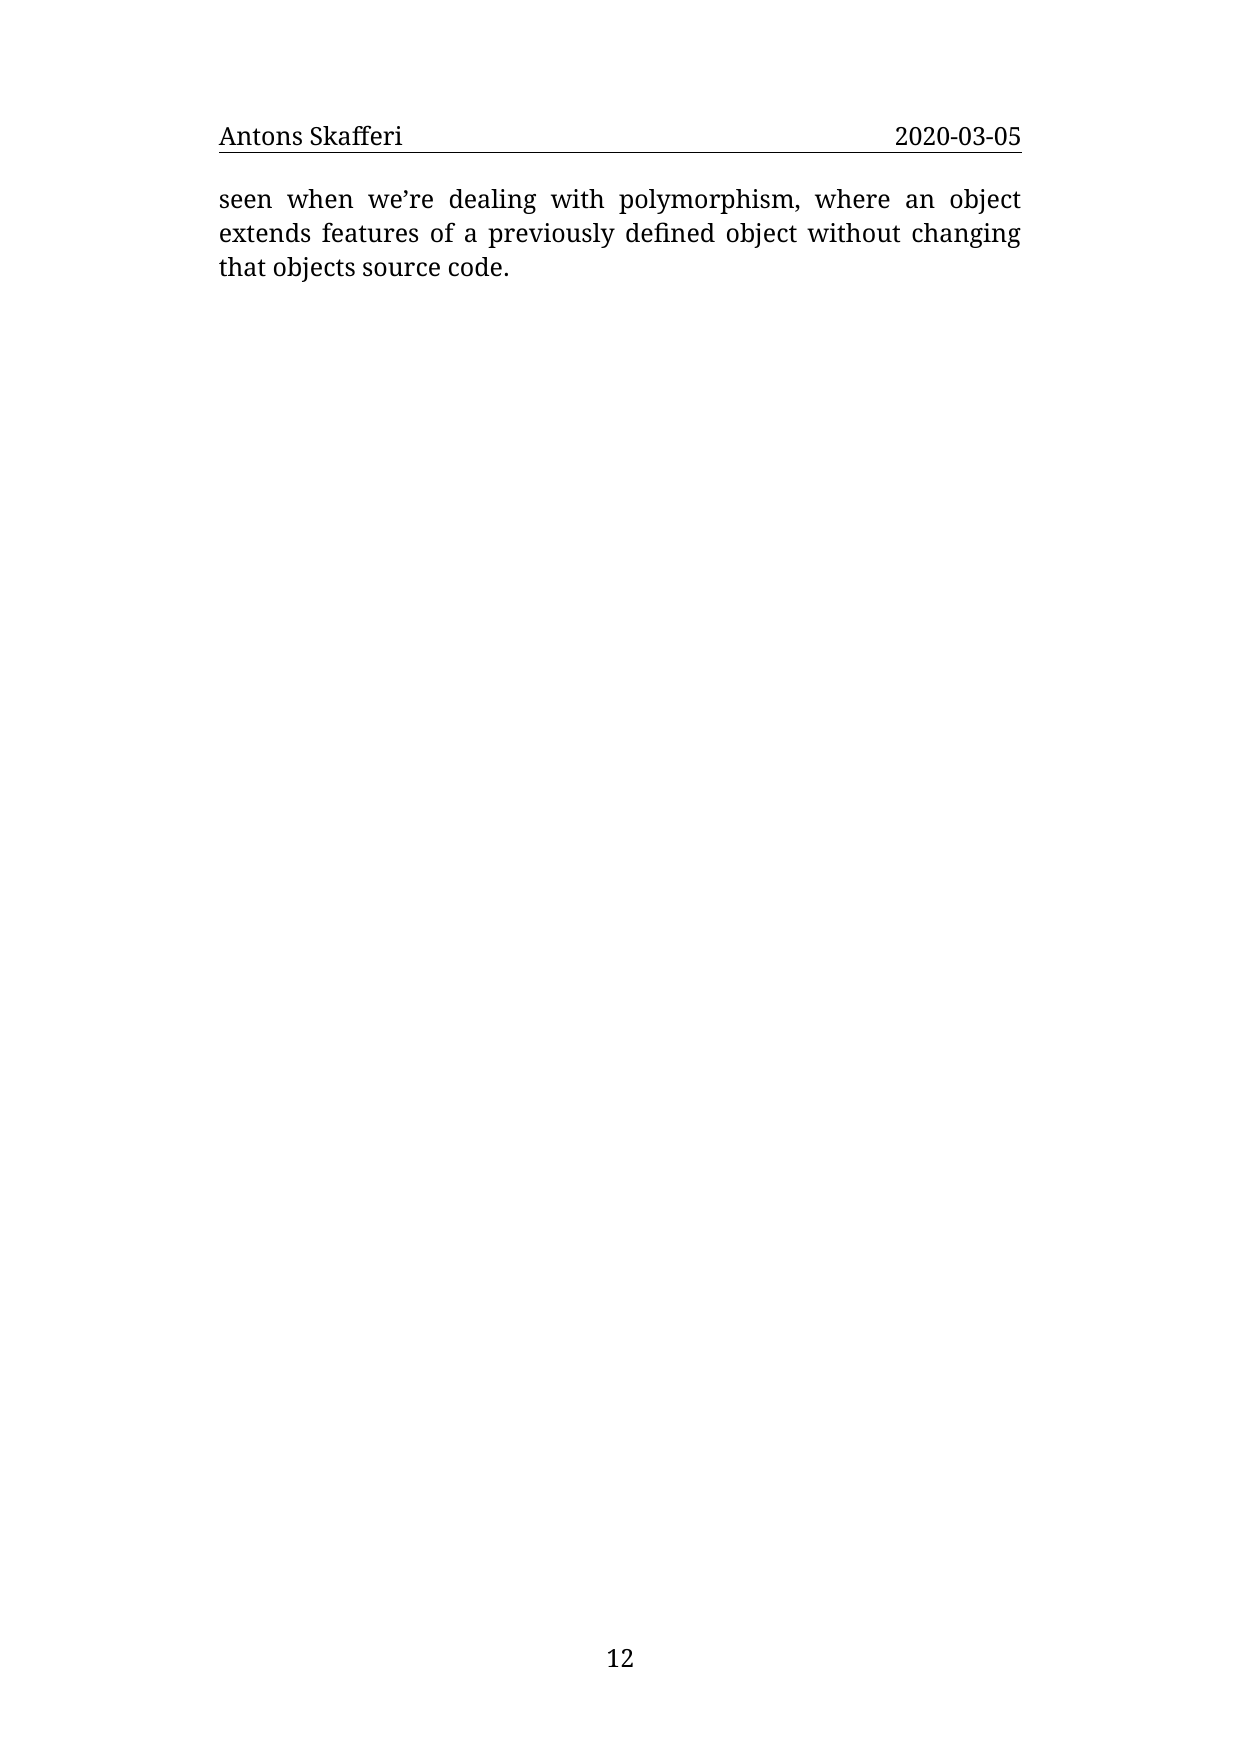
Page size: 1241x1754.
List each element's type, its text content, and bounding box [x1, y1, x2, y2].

text seen when we’re dealing with polymorphism, where an object extends features of a previously defined object without changing that objects source code. [218, 182, 1022, 284]
